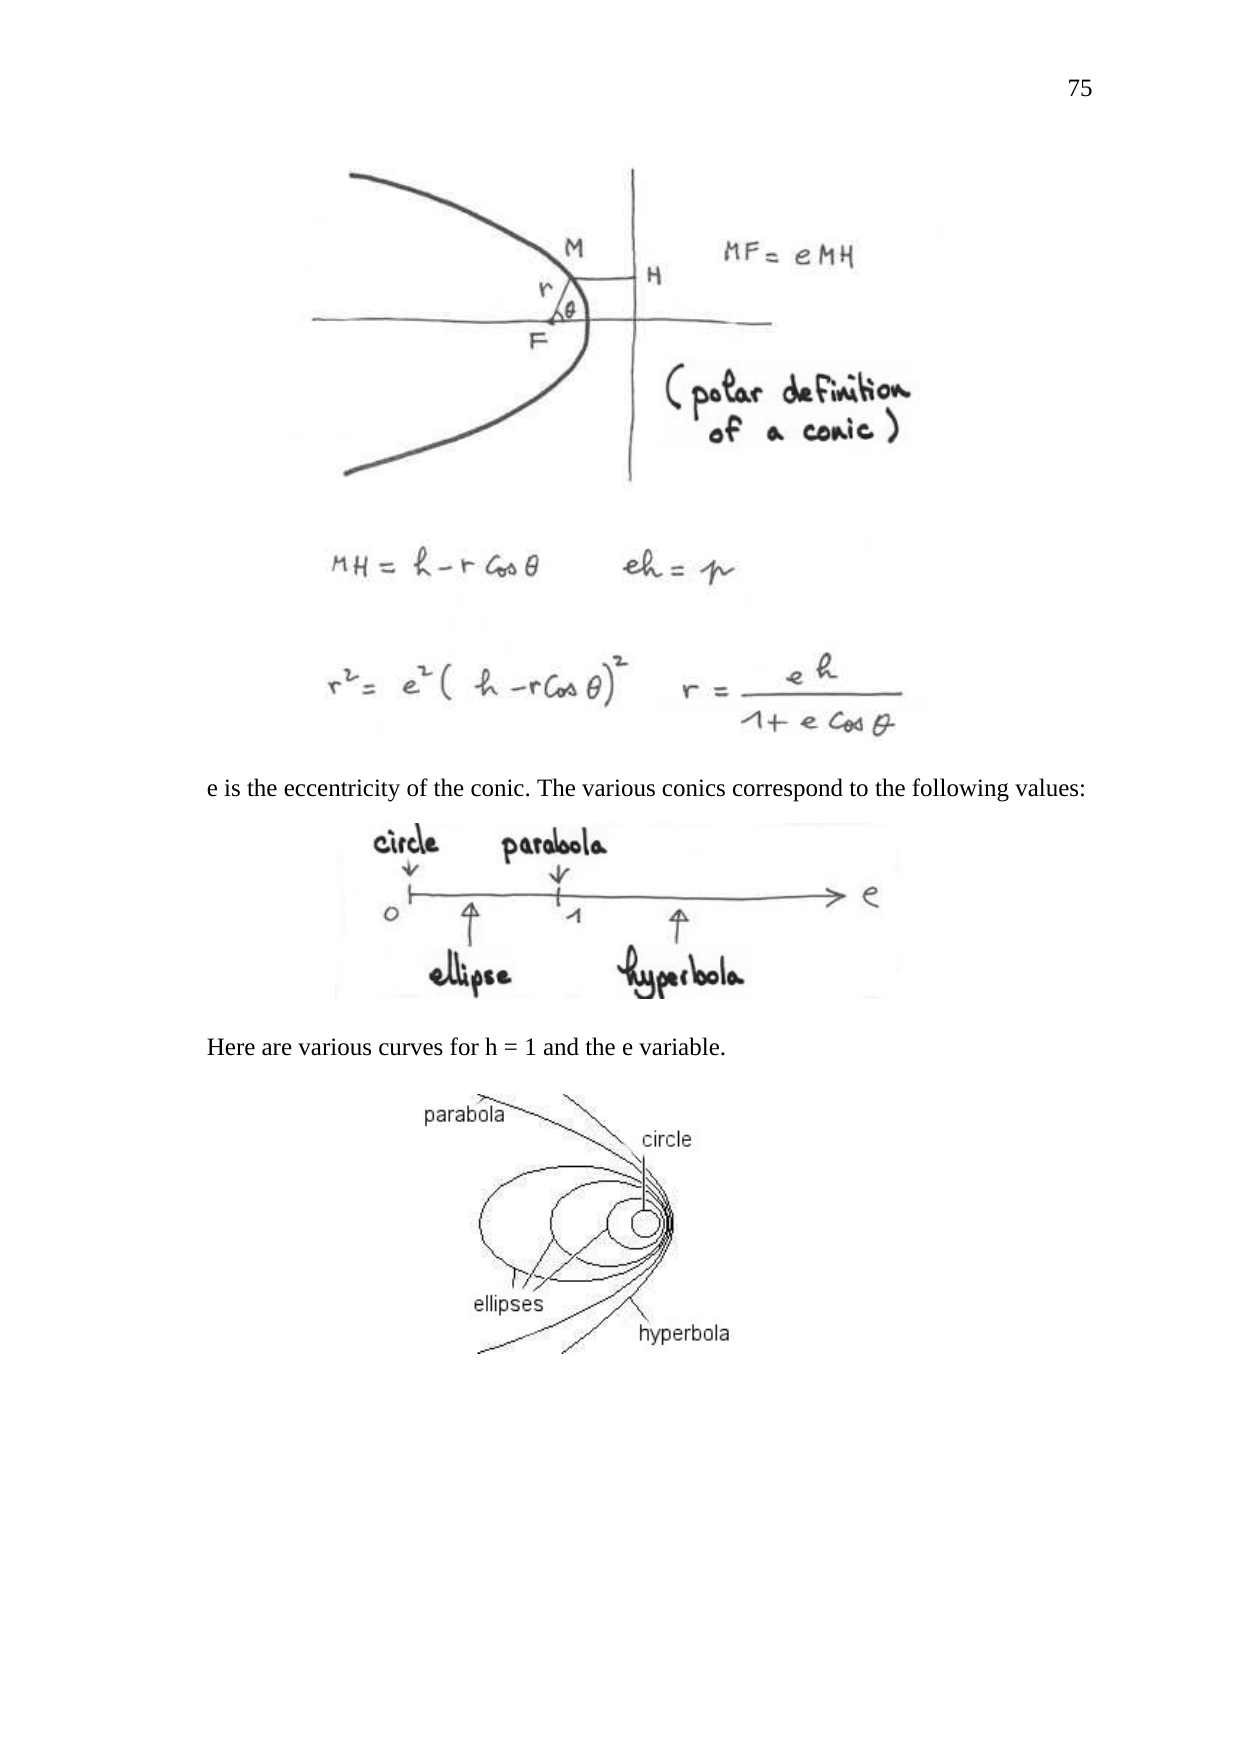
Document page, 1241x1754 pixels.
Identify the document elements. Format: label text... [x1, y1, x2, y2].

text Here are various curves for h = 1 and the e variable. [148, 1033, 1092, 1061]
text e is the eccentricity of the conic. The various conics correspond to the following values: [148, 774, 1092, 802]
picture [335, 823, 906, 999]
picture [301, 537, 939, 741]
picture [411, 1094, 829, 1354]
picture [277, 156, 963, 495]
